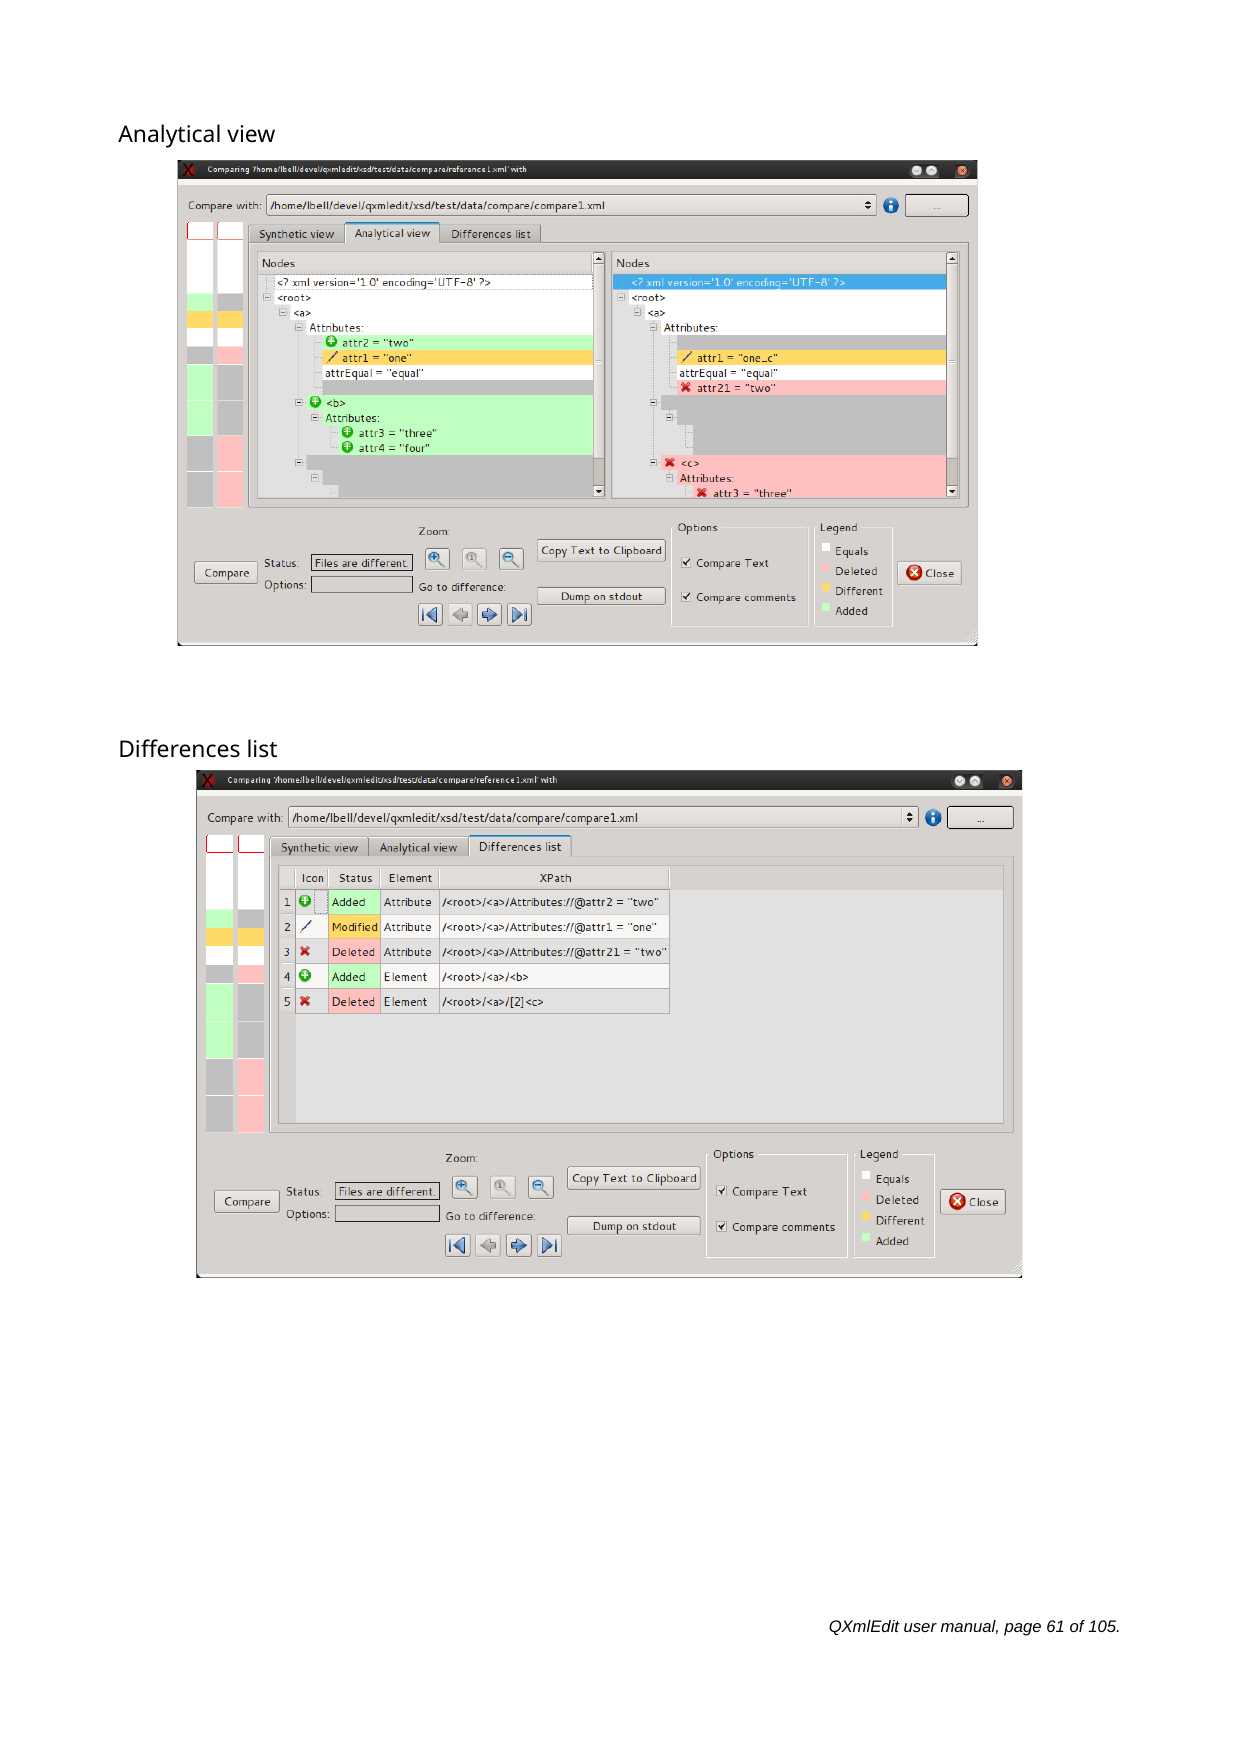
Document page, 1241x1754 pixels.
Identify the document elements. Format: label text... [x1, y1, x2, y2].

text Analytical view [118, 118, 1122, 149]
text Differences list [118, 733, 1122, 764]
picture [196, 770, 1023, 1278]
picture [177, 160, 978, 646]
